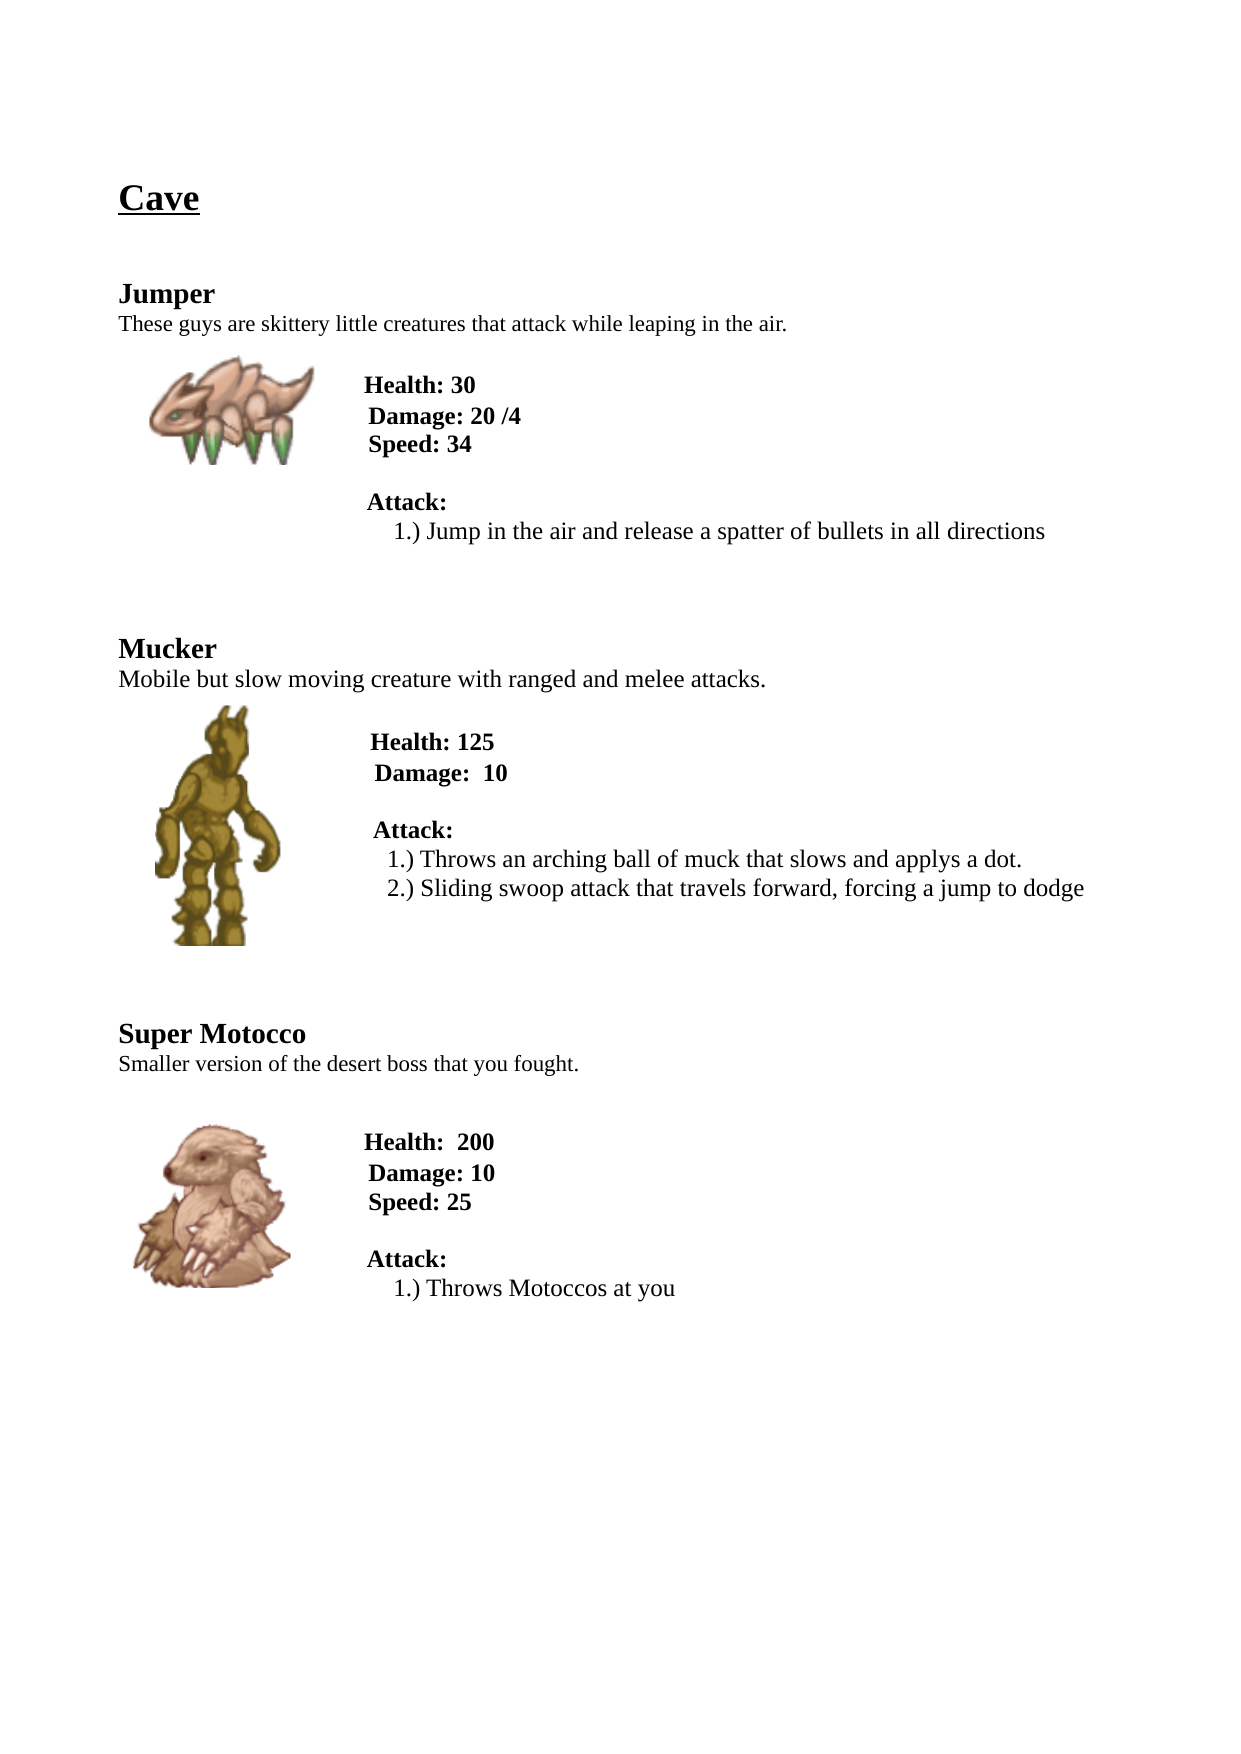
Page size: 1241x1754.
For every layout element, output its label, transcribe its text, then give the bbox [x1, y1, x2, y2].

text [118, 362, 148, 401]
text Damage: 10 [282, 758, 1122, 787]
text These guys are skittery little creatures that attack while leaping in the air. [118, 310, 1122, 336]
text Damage: 20 /4 [321, 401, 1122, 429]
text Smaller version of the desert boss that you fought. [118, 1050, 1122, 1076]
text [118, 815, 155, 844]
text Speed: 25 [294, 1187, 1122, 1215]
text [118, 758, 155, 787]
text 2.) Sliding swoop attack that travels forward, forcing a jump to dodge [282, 873, 1122, 902]
text Health: 125 [282, 719, 1122, 758]
text [118, 719, 155, 758]
text Damage: 10 [294, 1158, 1122, 1187]
text Health: 200 [294, 1119, 1122, 1158]
text Attack: [118, 487, 1122, 516]
text Attack: [282, 815, 1122, 844]
text Attack: [294, 1244, 1122, 1273]
text 1.) Throws an arching ball of muck that slows and applys a dot. [282, 844, 1122, 873]
text Super Motocco [118, 1017, 1122, 1050]
text Mucker [118, 631, 1122, 664]
text Mobile but slow moving creature with ranged and melee attacks. [118, 664, 1122, 719]
text 1.) Throws Motoccos at you [118, 1273, 1122, 1302]
picture [155, 701, 282, 946]
text [118, 401, 148, 429]
text [118, 429, 148, 458]
text Speed: 34 [321, 429, 1122, 458]
text Cave [118, 176, 1122, 219]
text 1.) Jump in the air and release a spatter of bullets in all directions [118, 516, 1122, 544]
text Jumper [118, 276, 1122, 310]
text Health: 30 [321, 362, 1122, 401]
